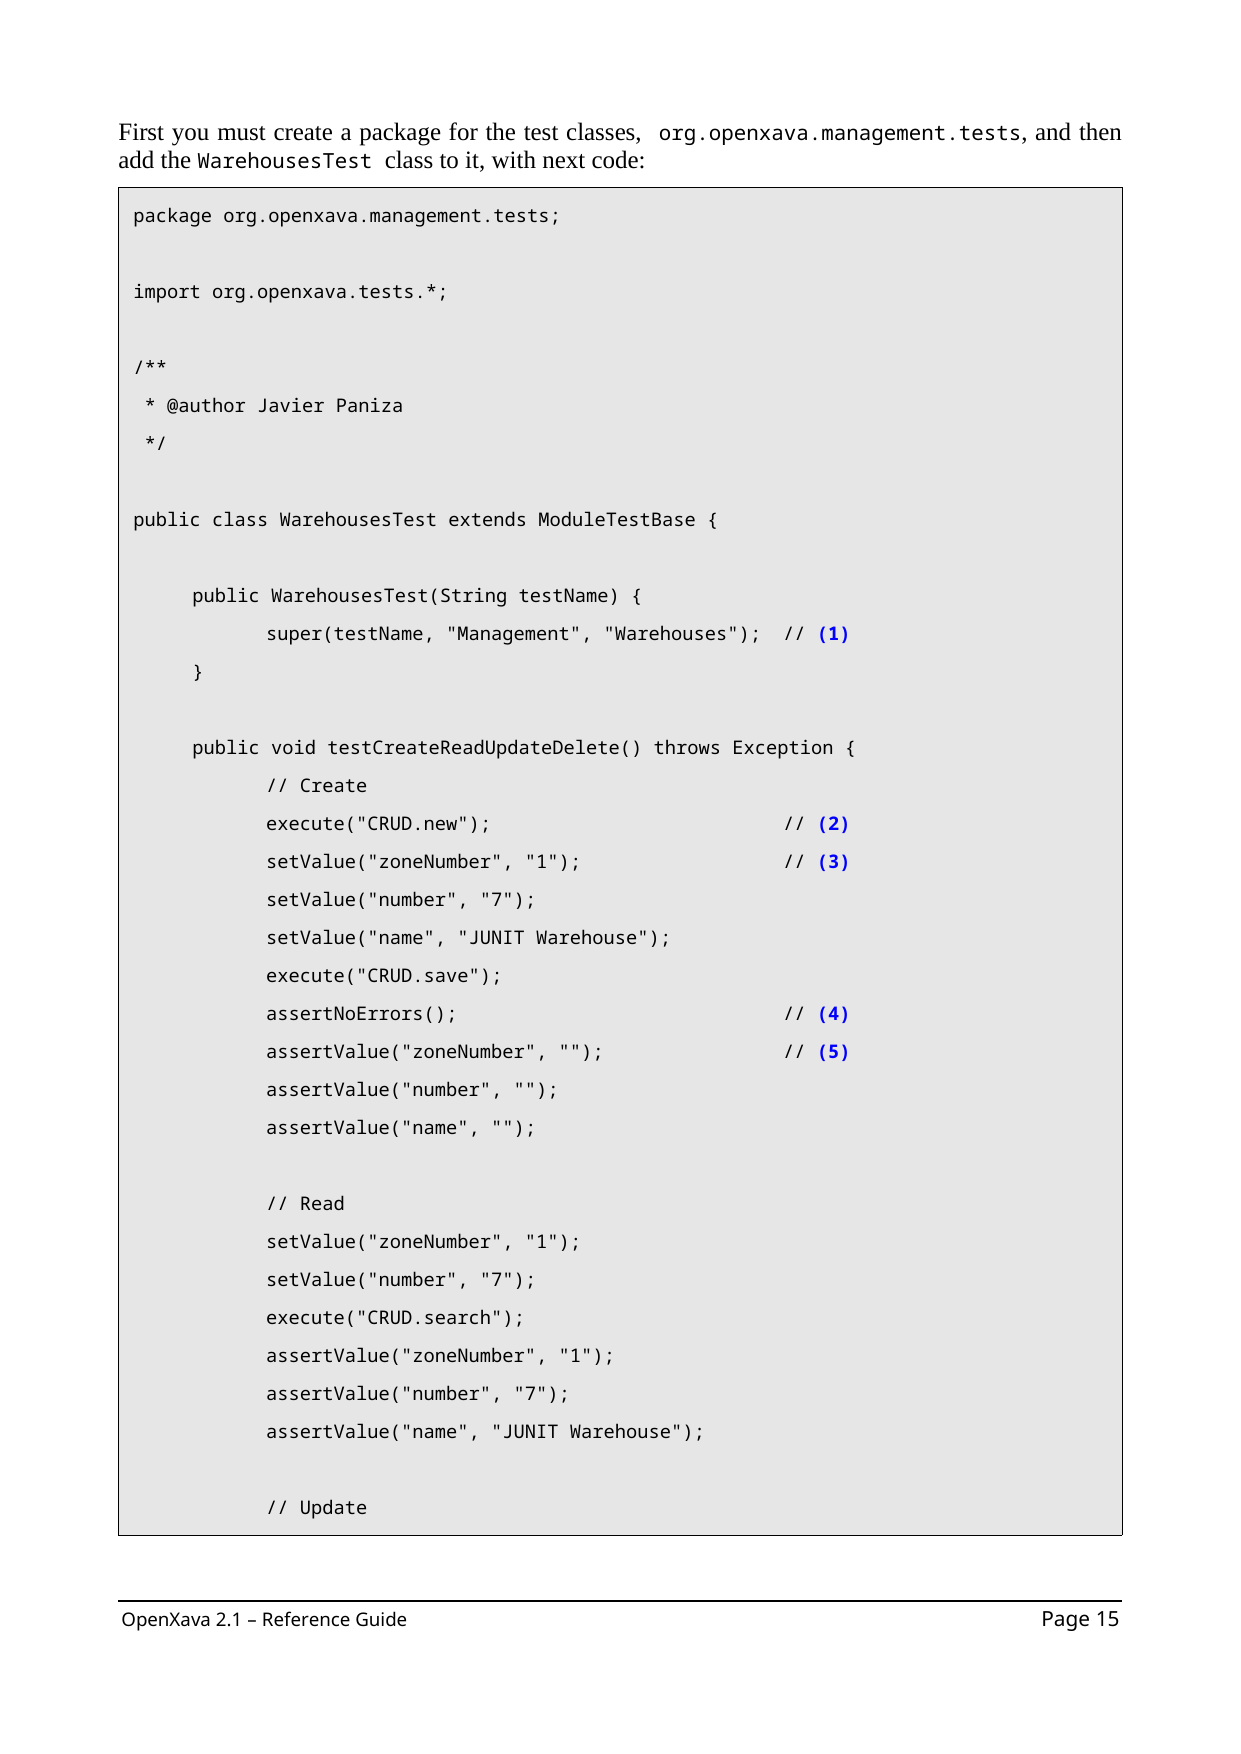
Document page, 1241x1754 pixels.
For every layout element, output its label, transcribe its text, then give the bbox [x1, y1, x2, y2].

text /** [119, 339, 1122, 377]
text execute("CRUD.new"); // (2) [119, 795, 1122, 833]
text assertNoErrors(); // (4) [119, 986, 1122, 1023]
text assertValue("zoneNumber", "1"); [119, 1328, 1122, 1366]
text assertValue("zoneNumber", ""); // (5) [119, 1023, 1122, 1062]
text public void testCreateReadUpdateDelete() throws Exception { [119, 719, 1122, 757]
text First you must create a package for the test classes, org.openxava.management.tests, and then add the WarehousesTest class to it, with next code: [118, 118, 1122, 174]
text execute("CRUD.search"); [119, 1290, 1122, 1328]
text * @author Javier Paniza [119, 377, 1122, 415]
text assertValue("name", ""); [119, 1099, 1122, 1138]
text public class WarehousesTest extends ModuleTestBase { [119, 491, 1122, 529]
text super(testName, "Management", "Warehouses"); // (1) [119, 605, 1122, 643]
text assertValue("number", "7"); [119, 1366, 1122, 1404]
text // Create [119, 757, 1122, 795]
text import org.openxava.tests.*; [119, 263, 1122, 301]
text package org.openxava.management.tests; [119, 188, 1122, 225]
text setValue("number", "7"); [119, 1252, 1122, 1290]
text // Update [119, 1480, 1122, 1535]
text setValue("zoneNumber", "1"); // (3) [119, 833, 1122, 871]
text } [119, 643, 1122, 681]
text execute("CRUD.save"); [119, 947, 1122, 986]
text setValue("number", "7"); [119, 871, 1122, 909]
text setValue("name", "JUNIT Warehouse"); [119, 909, 1122, 947]
text assertValue("name", "JUNIT Warehouse"); [119, 1404, 1122, 1442]
text // Read [119, 1176, 1122, 1214]
text public WarehousesTest(String testName) { [119, 567, 1122, 605]
text setValue("zoneNumber", "1"); [119, 1214, 1122, 1252]
text assertValue("number", ""); [119, 1062, 1122, 1099]
text */ [119, 415, 1122, 453]
